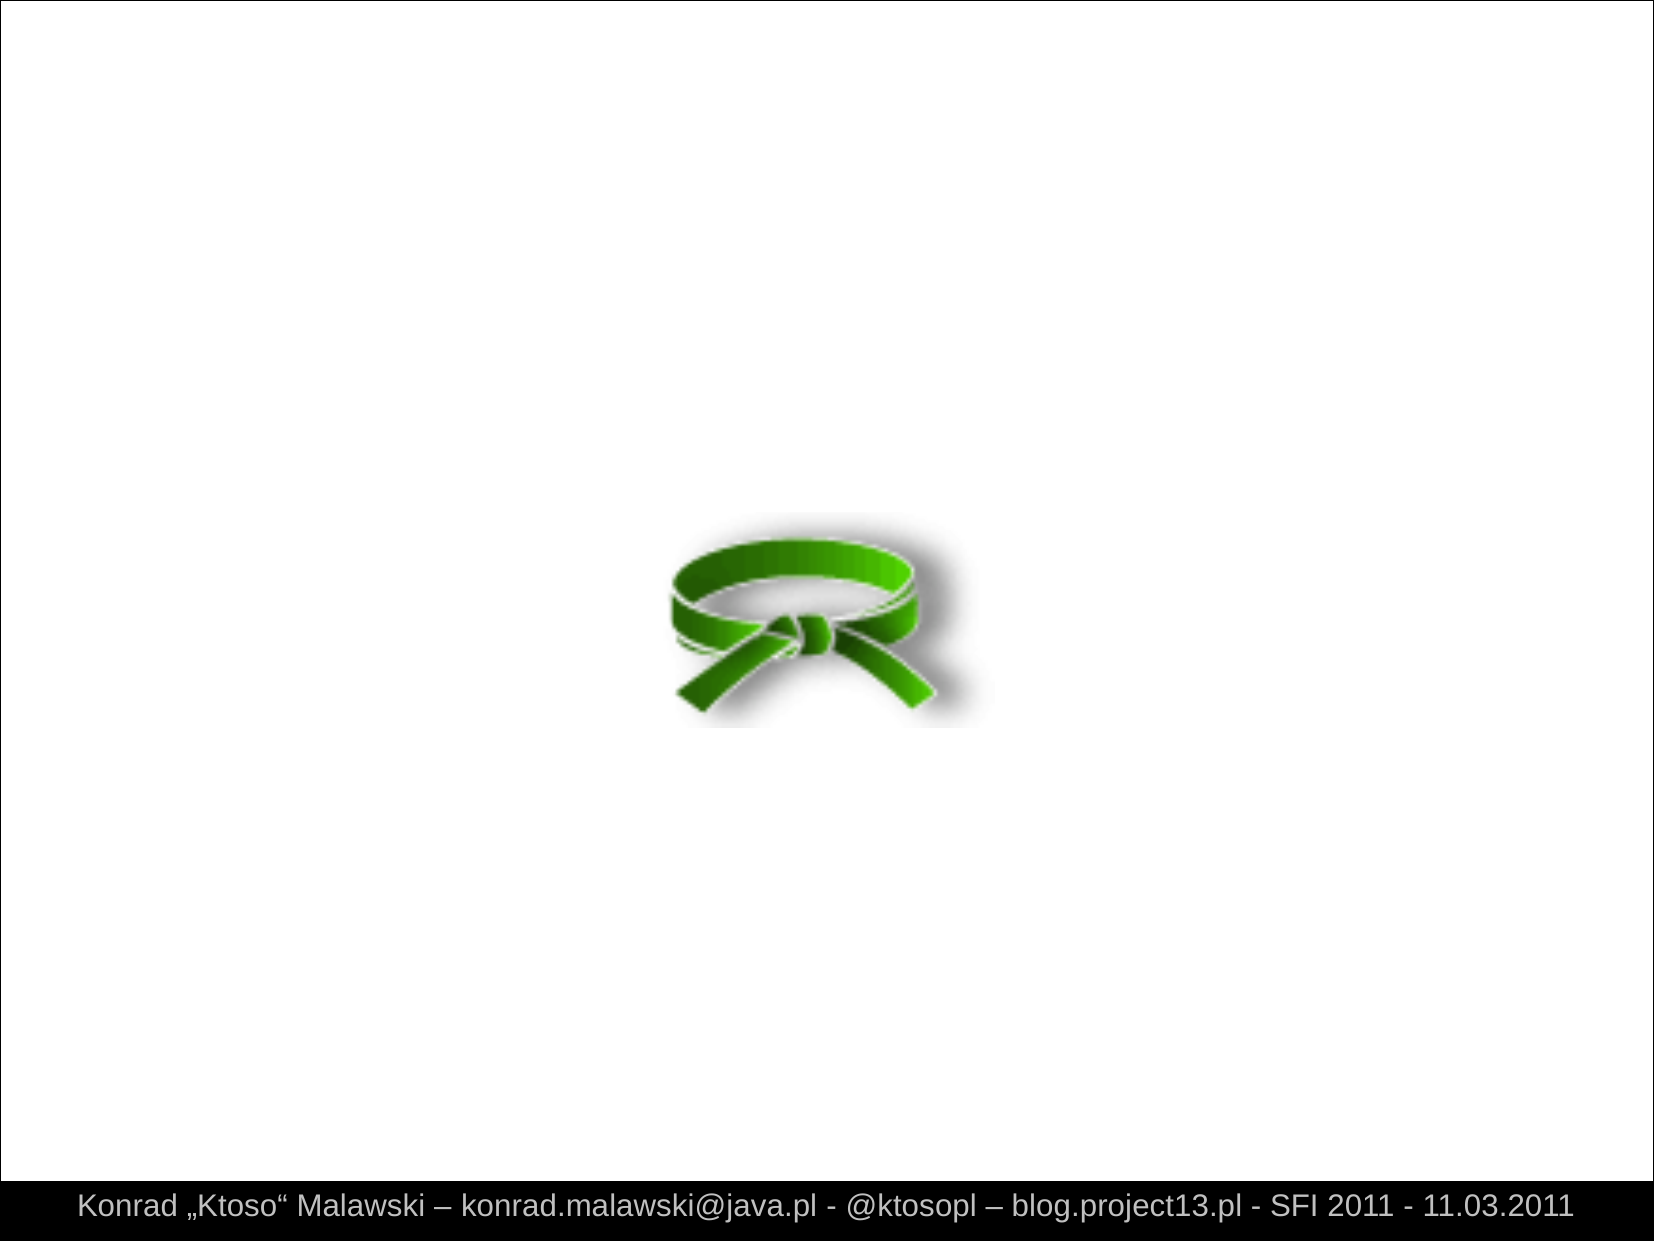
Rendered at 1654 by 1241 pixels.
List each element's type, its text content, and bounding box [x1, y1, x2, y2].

picture [659, 512, 995, 728]
text_box Konrad „Ktoso“ Malawski – konrad.malawski@java.pl - @ktosopl – blog.project13.pl - SFI 2011 - 11.03.2011 [0, 1181, 1654, 1238]
